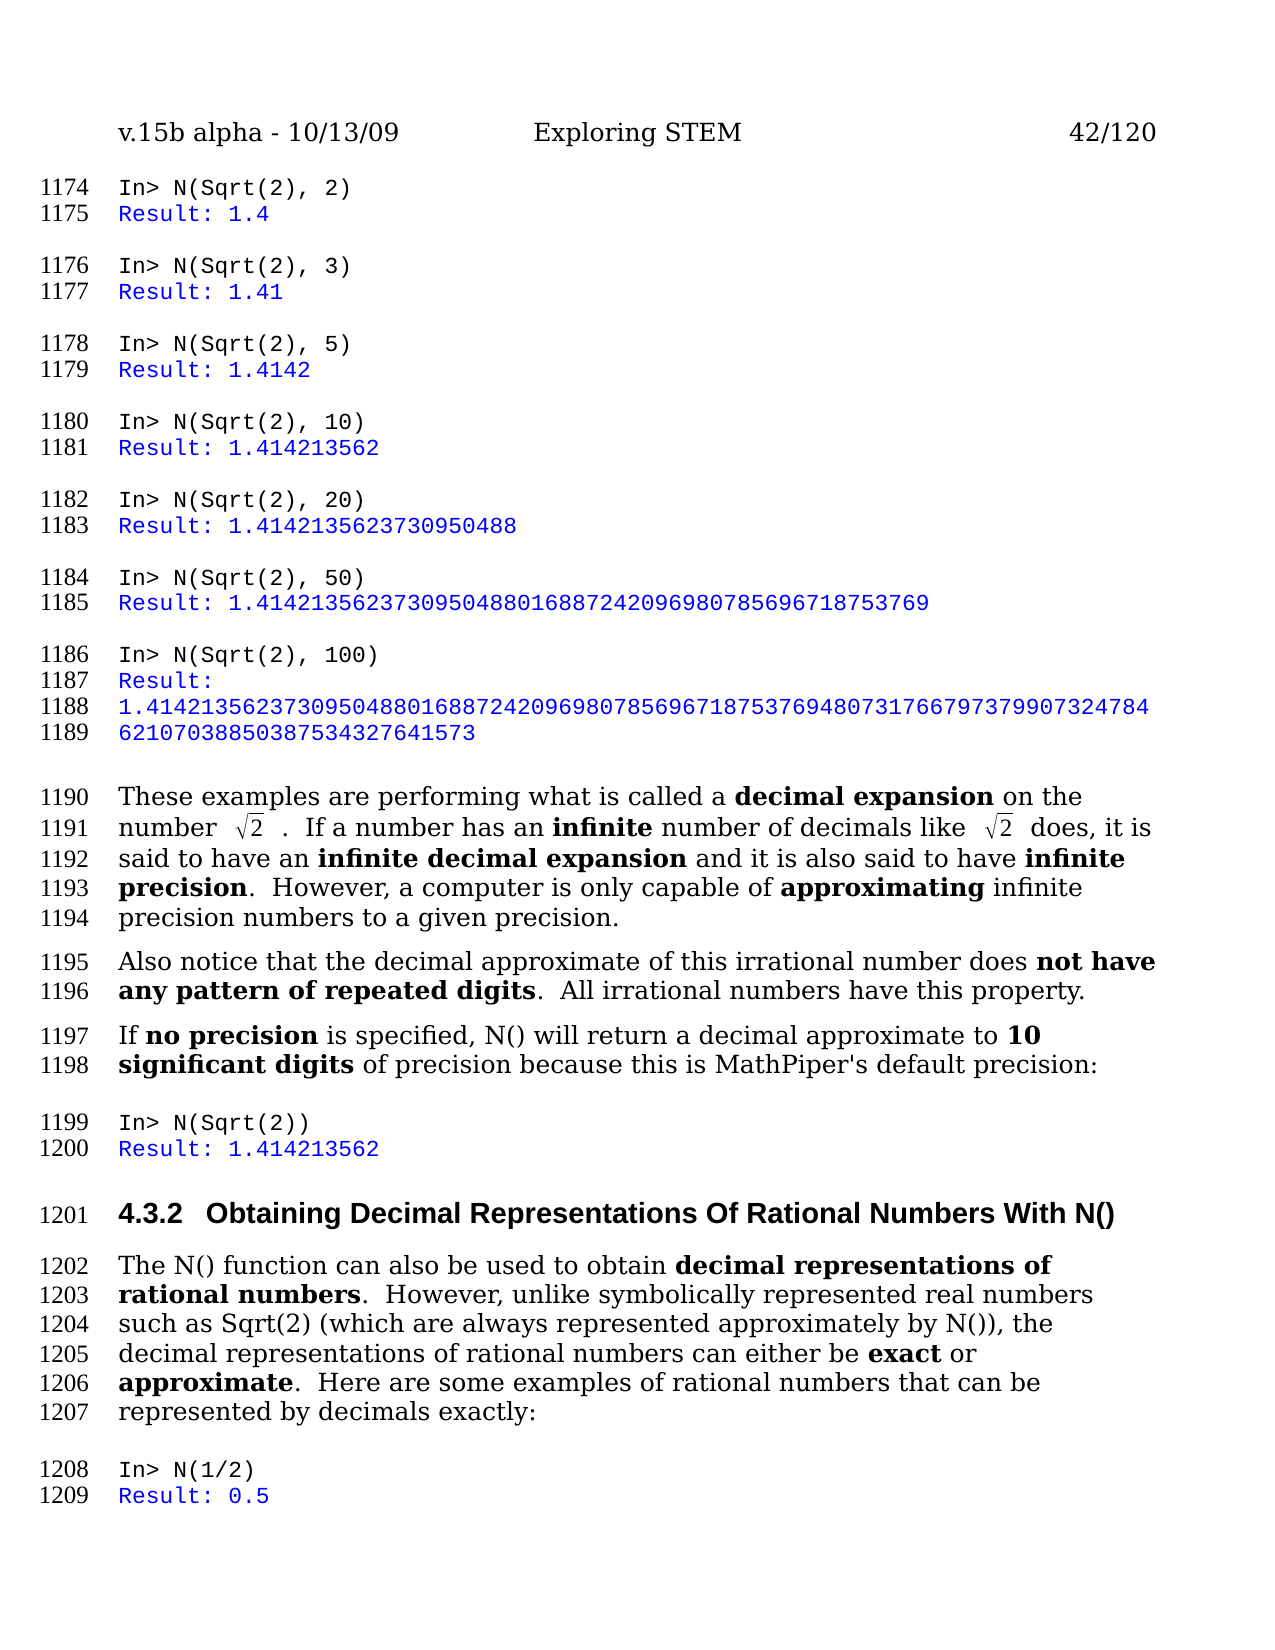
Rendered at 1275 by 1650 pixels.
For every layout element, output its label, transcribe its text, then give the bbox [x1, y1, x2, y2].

text In> N(Sqrt(2)) [118, 1111, 1157, 1137]
text If no precision is specified, N() will return a decimal approximate to 10 significant digits of precision because this is MathPiper's default precision: [118, 1021, 1157, 1079]
text Result: 1.414213562 [118, 436, 1157, 462]
text In> N(Sqrt(2), 100) [118, 644, 1157, 669]
text Result: 0.5 [118, 1484, 1157, 1511]
text Result: 1.4142 [118, 358, 1157, 384]
text In> N(Sqrt(2), 10) [118, 410, 1157, 436]
text The N() function can also be used to obtain decimal representations of rational numbers. However, unlike symbolically represented real numbers such as Sqrt(2) (which are always represented approximately by N()), the decimal representations of rational numbers can either be exact or approximate. Here are some examples of rational numbers that can be represented by decimals exactly: [118, 1251, 1157, 1427]
text In> N(Sqrt(2), 3) [118, 254, 1157, 281]
text Also notice that the decimal approximate of this irrational number does not have any pattern of repeated digits. All irrational numbers have this property. [118, 947, 1157, 1006]
text Result: 1.41 [118, 281, 1157, 306]
text In> N(1/2) [118, 1459, 1157, 1484]
text In> N(Sqrt(2), 50) [118, 566, 1157, 592]
text Result: 1.4142135623730950488016887242096980785696718753769 [118, 592, 1157, 618]
text Result: 1.414213562373095048801688724209698078569671875376948073176679737990732478462107038850387534327641573 [118, 669, 1157, 747]
text Result: 1.4142135623730950488 [118, 514, 1157, 540]
text Result: 1.414213562 [118, 1137, 1157, 1163]
text Result: 1.4 [118, 203, 1157, 229]
text These examples are performing what is called a decimal expansion on the number. If a number has an infinite number of decimals likedoes, it is said to have an infinite decimal expansion and it is also said to have infinite precision. However, a computer is only capable of approximating infinite precision numbers to a given precision. [118, 782, 1157, 932]
text In> N(Sqrt(2), 5) [118, 332, 1157, 358]
text In> N(Sqrt(2), 2) [118, 177, 1157, 203]
text In> N(Sqrt(2), 20) [118, 488, 1157, 514]
subtitle Obtaining Decimal Representations Of Rational Numbers With N() [118, 1196, 1157, 1230]
